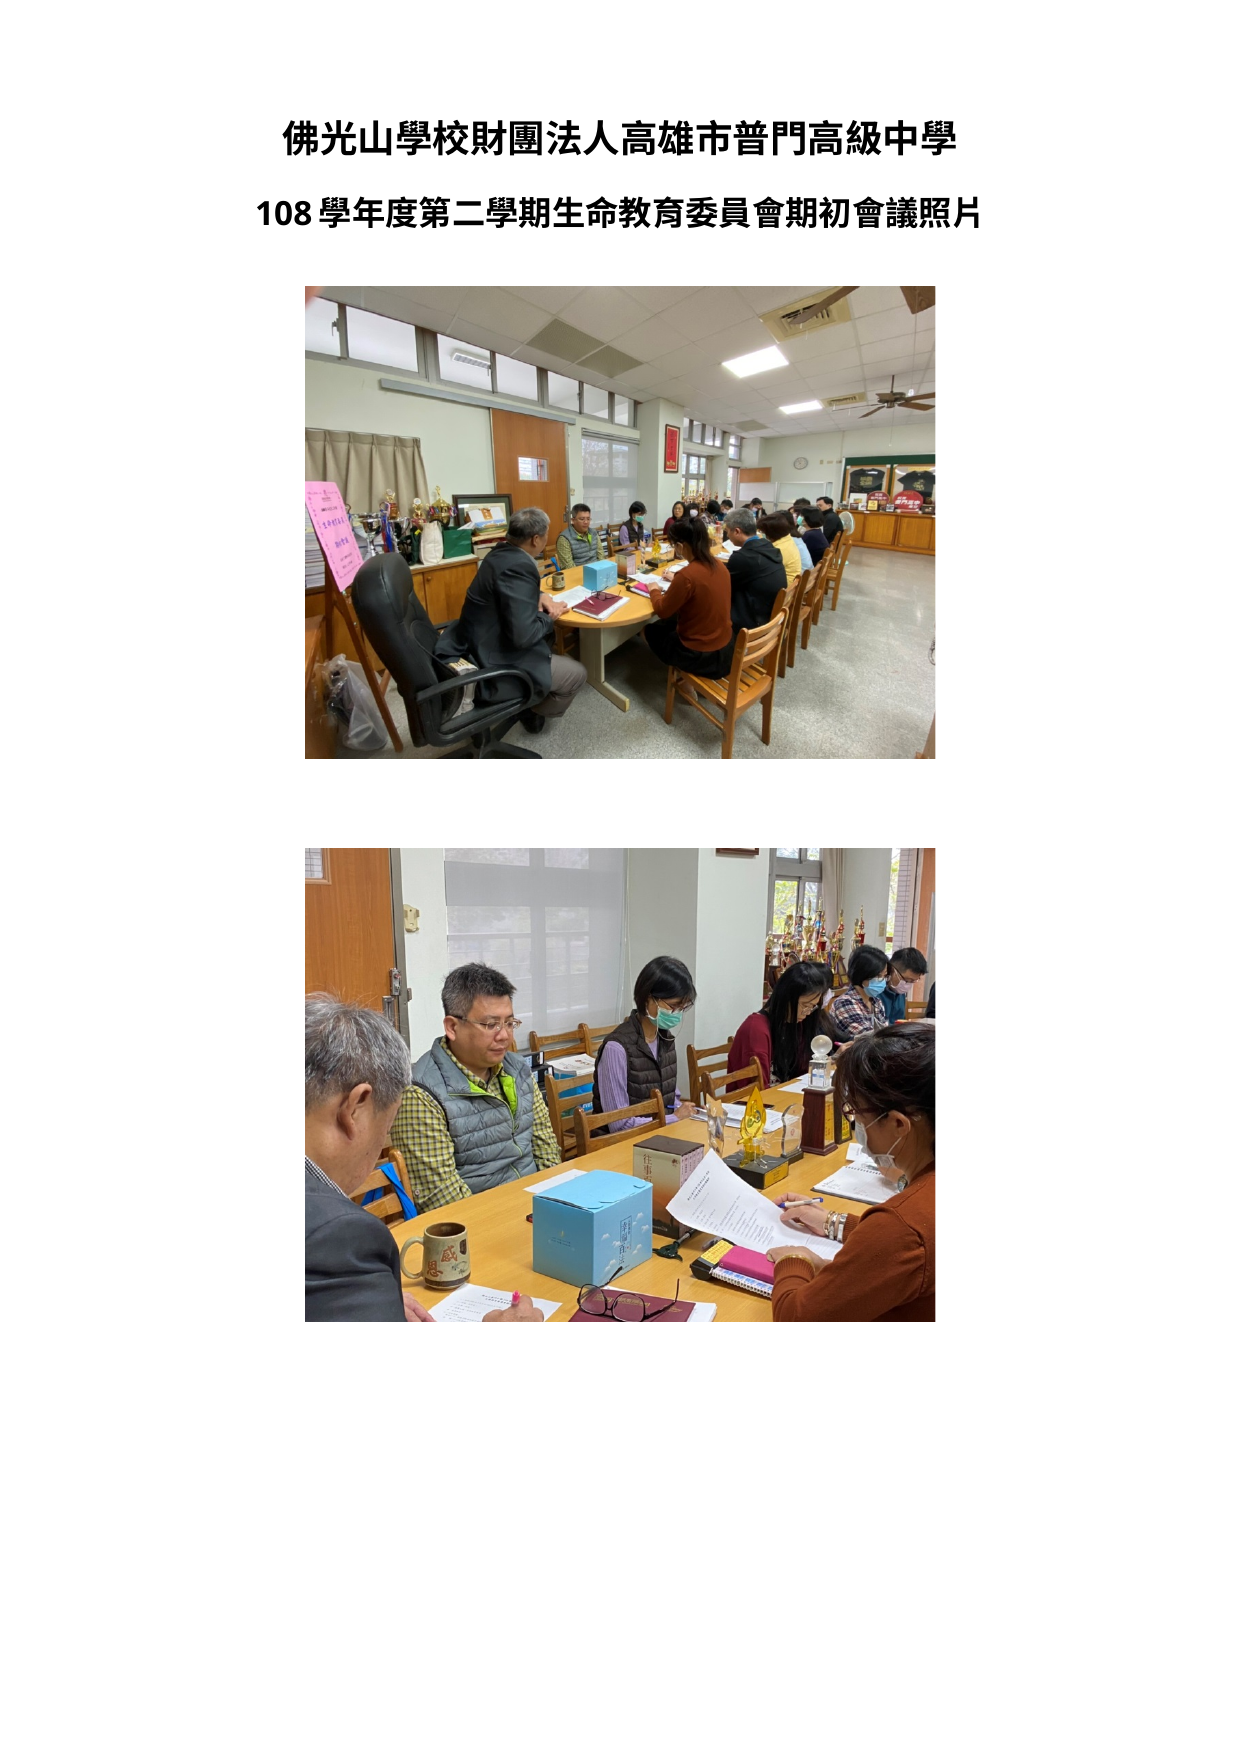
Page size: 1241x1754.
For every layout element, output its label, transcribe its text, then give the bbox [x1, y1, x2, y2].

picture [305, 286, 936, 759]
text 佛光山學校財團法人高雄市普門高級中學 [118, 99, 1122, 174]
picture [305, 848, 936, 1322]
text 108學年度第二學期生命教育委員會期初會議照片 [118, 174, 1122, 249]
